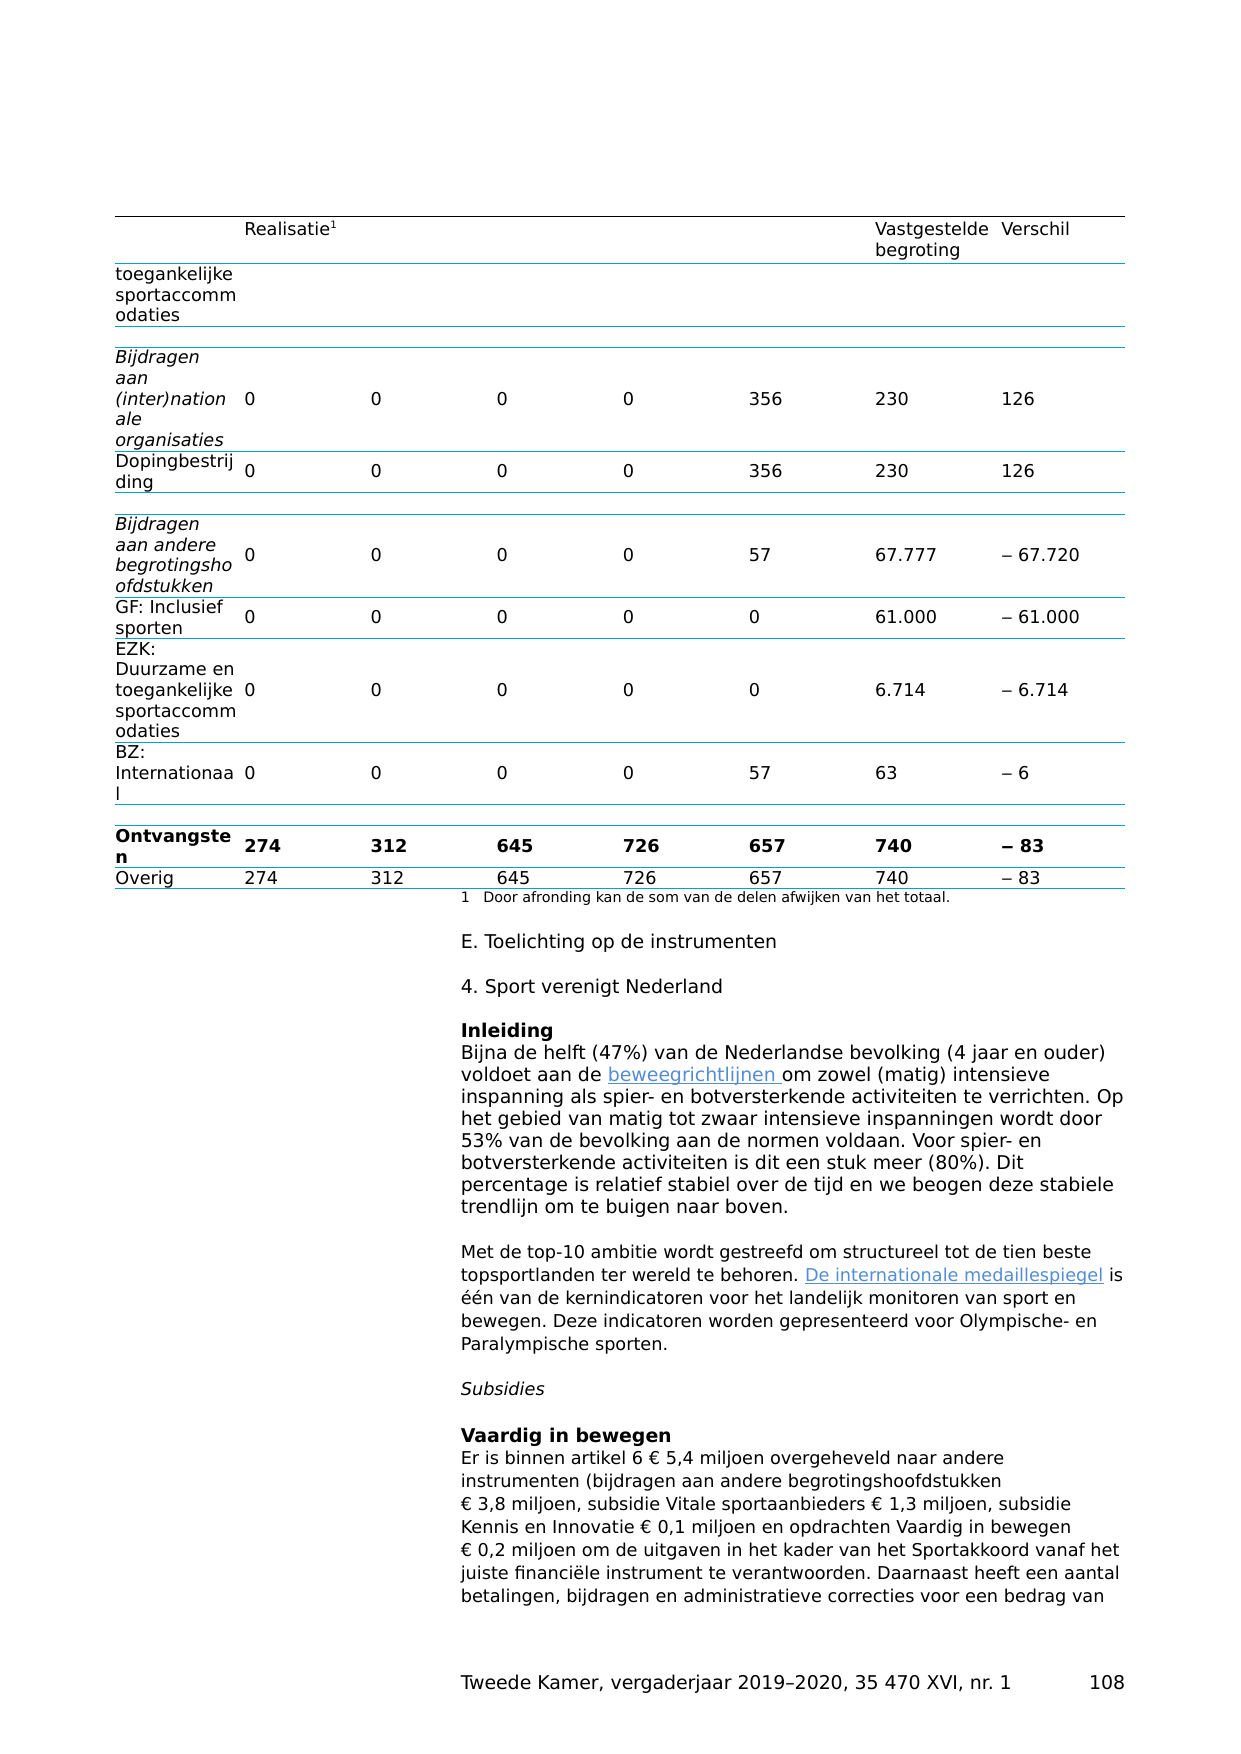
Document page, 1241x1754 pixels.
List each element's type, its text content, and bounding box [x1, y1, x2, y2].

table_cell 67.777 [872, 515, 998, 596]
table_cell Bijdragen aan (inter)nationale organisaties [115, 348, 241, 451]
table_cell 740 [872, 868, 998, 888]
table_cell Realisatie1 [241, 217, 872, 263]
table_cell Verschil [998, 217, 1125, 263]
table_cell Vastgestelde begroting [872, 217, 998, 263]
table_cell [115, 217, 241, 263]
table_cell ‒ 83 [998, 826, 1125, 867]
table_cell 126 [998, 452, 1125, 492]
table_cell [241, 327, 367, 347]
table_cell [494, 264, 620, 326]
table_cell [115, 493, 241, 513]
table_cell 0 [494, 743, 620, 804]
table_cell [746, 493, 872, 513]
table_cell [998, 805, 1125, 825]
table_cell 0 [620, 515, 746, 596]
table_cell [241, 493, 367, 513]
table_cell [368, 805, 493, 825]
table_cell 63 [872, 743, 998, 804]
table_cell [494, 493, 620, 513]
table_cell 726 [620, 826, 746, 867]
table_cell [368, 493, 493, 513]
table_cell 0 [241, 598, 367, 638]
title 4. Sport verenigt Nederland [461, 976, 1125, 998]
table_cell 740 [872, 826, 998, 867]
table_cell 0 [746, 598, 872, 638]
table_cell 0 [494, 598, 620, 638]
table_cell 312 [368, 826, 493, 867]
table_cell 0 [494, 639, 620, 742]
table_cell Bijdragen aan andere begrotingshoofdstukken [115, 515, 241, 596]
table_cell 61.000 [872, 598, 998, 638]
table_cell 0 [241, 515, 367, 596]
table_cell Overig [115, 868, 241, 888]
table_cell GF: Inclusief sporten [115, 598, 241, 638]
table_cell [998, 327, 1125, 347]
table_cell 0 [620, 639, 746, 742]
table_cell [998, 493, 1125, 513]
table_cell 57 [746, 743, 872, 804]
table_cell [998, 264, 1125, 326]
table_cell [620, 264, 746, 326]
table_cell 0 [368, 515, 493, 596]
table_cell [368, 327, 493, 347]
table_cell [241, 805, 367, 825]
text Vaardig in bewegen [461, 1402, 1125, 1446]
text Met de top-10 ambitie wordt gestreefd om structureel tot de tien beste topsportlanden ter wereld te behoren. De internationale medaillespiegel is één van de kernindicatoren voor het landelijk monitoren van sport en bewegen. Deze indicatoren worden gepresenteerd voor Olympische- en Paralympische sporten. [461, 1240, 1125, 1354]
table_cell [494, 327, 620, 347]
table_cell [368, 264, 493, 326]
table_cell 274 [241, 868, 367, 888]
table_cell 0 [494, 348, 620, 451]
title E. Toelichting op de instrumenten [461, 931, 1125, 953]
table_cell 274 [241, 826, 367, 867]
table_cell 0 [368, 743, 493, 804]
table_header Tabel 11 Budgettaire gevolgen van beleidsartikel 6 (bedragen x € 1.000) [115, 191, 1125, 216]
table_cell [872, 805, 998, 825]
table_cell 0 [241, 743, 367, 804]
table_cell 657 [746, 868, 872, 888]
table_cell [620, 327, 746, 347]
table_cell 0 [620, 598, 746, 638]
table_cell 0 [620, 743, 746, 804]
table_cell [746, 805, 872, 825]
table_cell [872, 493, 998, 513]
table_cell 0 [241, 639, 367, 742]
table_cell [746, 327, 872, 347]
table_cell [872, 264, 998, 326]
table_cell 312 [368, 868, 493, 888]
table_cell 6.714 [872, 639, 998, 742]
table_cell 356 [746, 452, 872, 492]
table_cell 0 [620, 452, 746, 492]
table_cell ‒ 6.714 [998, 639, 1125, 742]
table_cell 356 [746, 348, 872, 451]
table_cell Ontvangsten [115, 826, 241, 867]
text Er is binnen artikel 6 € 5,4 miljoen overgeheveld naar andere instrumenten (bijdragen aan andere begrotingshoofdstukken € 3,8 miljoen, subsidie Vitale sportaanbieders € 1,3 miljoen, subsidie Kennis en Innovatie € 0,1 miljoen en opdrachten Vaardig in bewegen € 0,2 miljoen om de uitgaven in het kader van het Sportakkoord vanaf het juiste financiële instrument te verantwoorden. Daarnaast heeft een aantal betalingen, bijdragen en administratieve correcties voor een bedrag van [461, 1446, 1125, 1607]
table_cell [115, 327, 241, 347]
table_cell [872, 327, 998, 347]
table_cell [115, 805, 241, 825]
text Subsidies [461, 1377, 1125, 1400]
table_cell Dopingbestrijding [115, 452, 241, 492]
table_cell [620, 493, 746, 513]
table_cell 0 [746, 639, 872, 742]
text Inleiding [461, 998, 1125, 1042]
table_cell 0 [620, 348, 746, 451]
table_cell 0 [494, 452, 620, 492]
table_cell [494, 805, 620, 825]
table_cell 657 [746, 826, 872, 867]
table_cell 230 [872, 452, 998, 492]
list Door afronding kan de som van de delen afwijken van het totaal. [461, 889, 1125, 906]
table_cell 645 [494, 826, 620, 867]
table_cell 0 [368, 348, 493, 451]
table_cell ‒ 67.720 [998, 515, 1125, 596]
table_cell BZ: Internationaal [115, 743, 241, 804]
table_cell 126 [998, 348, 1125, 451]
text Bijna de helft (47%) van de Nederlandse bevolking (4 jaar en ouder) voldoet aan de beweegrichtlijnen om zowel (matig) intensieve inspanning als spier- en botversterkende activiteiten te verrichten. Op het gebied van matig tot zwaar intensieve inspanningen wordt door 53% van de bevolking aan de normen voldaan. Voor spier- en botversterkende activiteiten is dit een stuk meer (80%). Dit percentage is relatief stabiel over de tijd en we beogen deze stabiele trendlijn om te buigen naar boven. [461, 1042, 1125, 1240]
table_cell 645 [494, 868, 620, 888]
table_cell 0 [494, 515, 620, 596]
table_cell [620, 805, 746, 825]
table_cell toegankelijke sportaccommodaties [115, 264, 241, 326]
table_cell [241, 264, 367, 326]
table_cell 0 [368, 639, 493, 742]
table_cell EZK: Duurzame en toegankelijke sportaccommodaties [115, 639, 241, 742]
table_cell 0 [368, 452, 493, 492]
table_cell 0 [241, 348, 367, 451]
table_cell [746, 264, 872, 326]
table_cell 0 [368, 598, 493, 638]
table_cell 57 [746, 515, 872, 596]
table_cell ‒ 6 [998, 743, 1125, 804]
table_cell 0 [241, 452, 367, 492]
table_cell ‒ 83 [998, 868, 1125, 888]
table_cell 230 [872, 348, 998, 451]
table_cell 726 [620, 868, 746, 888]
table_cell ‒ 61.000 [998, 598, 1125, 638]
